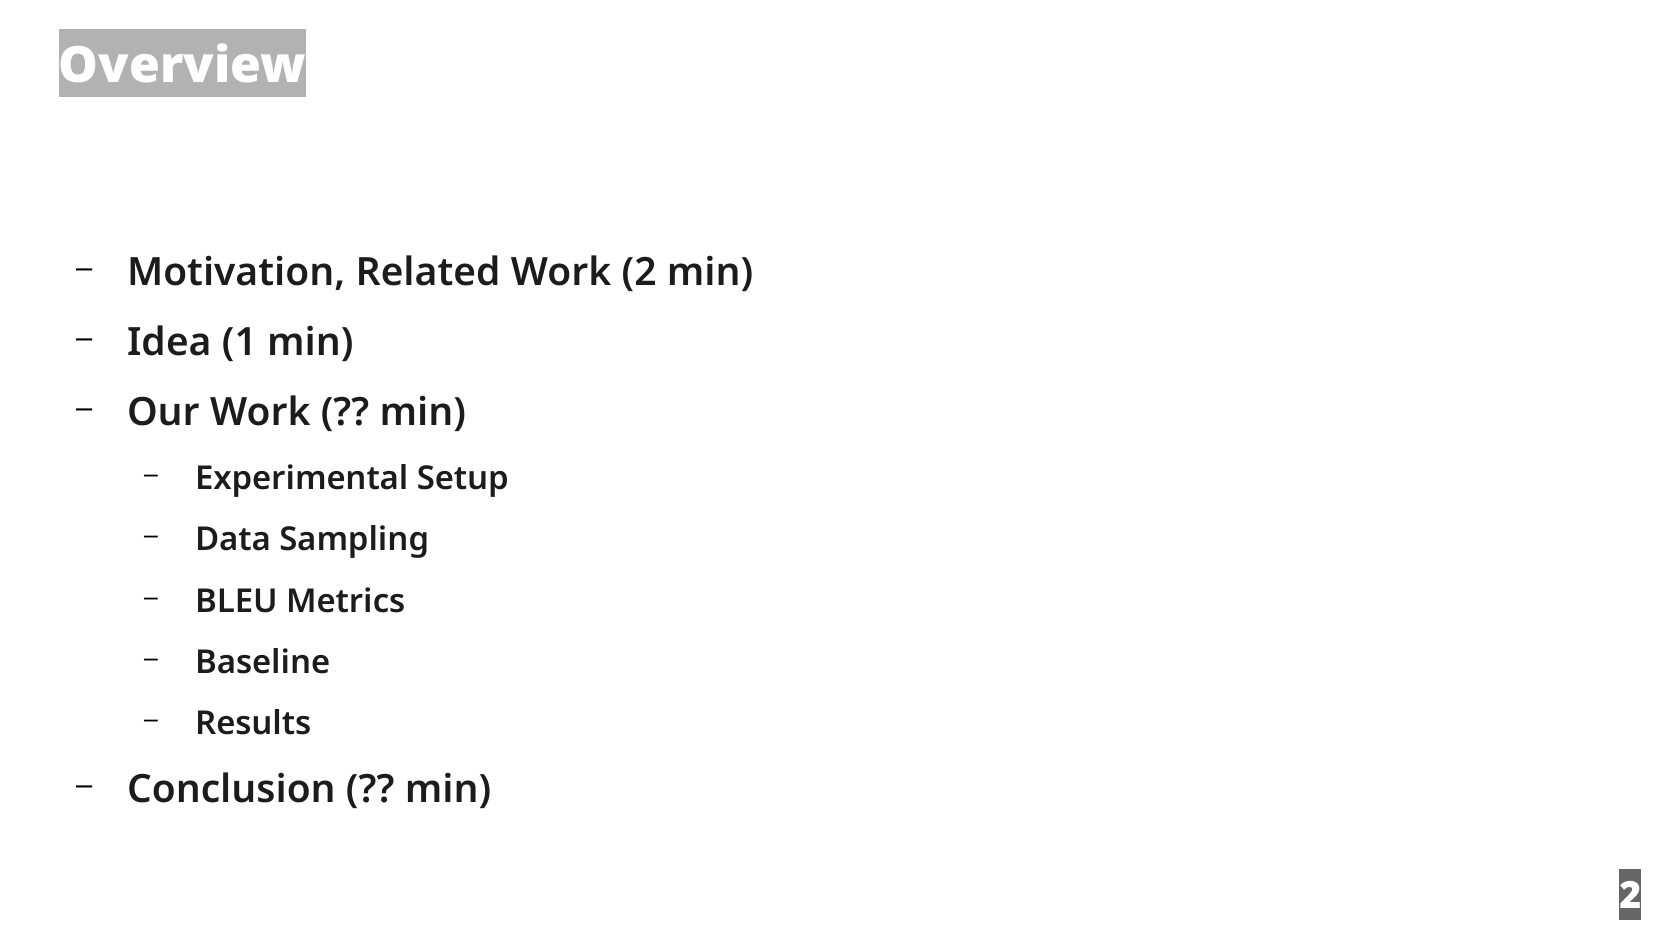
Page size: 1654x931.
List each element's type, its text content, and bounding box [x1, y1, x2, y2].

list Motivation, Related Work (2 min) Idea (1 min) Our Work (?? min) Experimental Setup Data Sampling BLEU Metrics Baseline Results Conclusion (?? min) [59, 243, 1565, 820]
title Overview [59, 0, 1595, 98]
